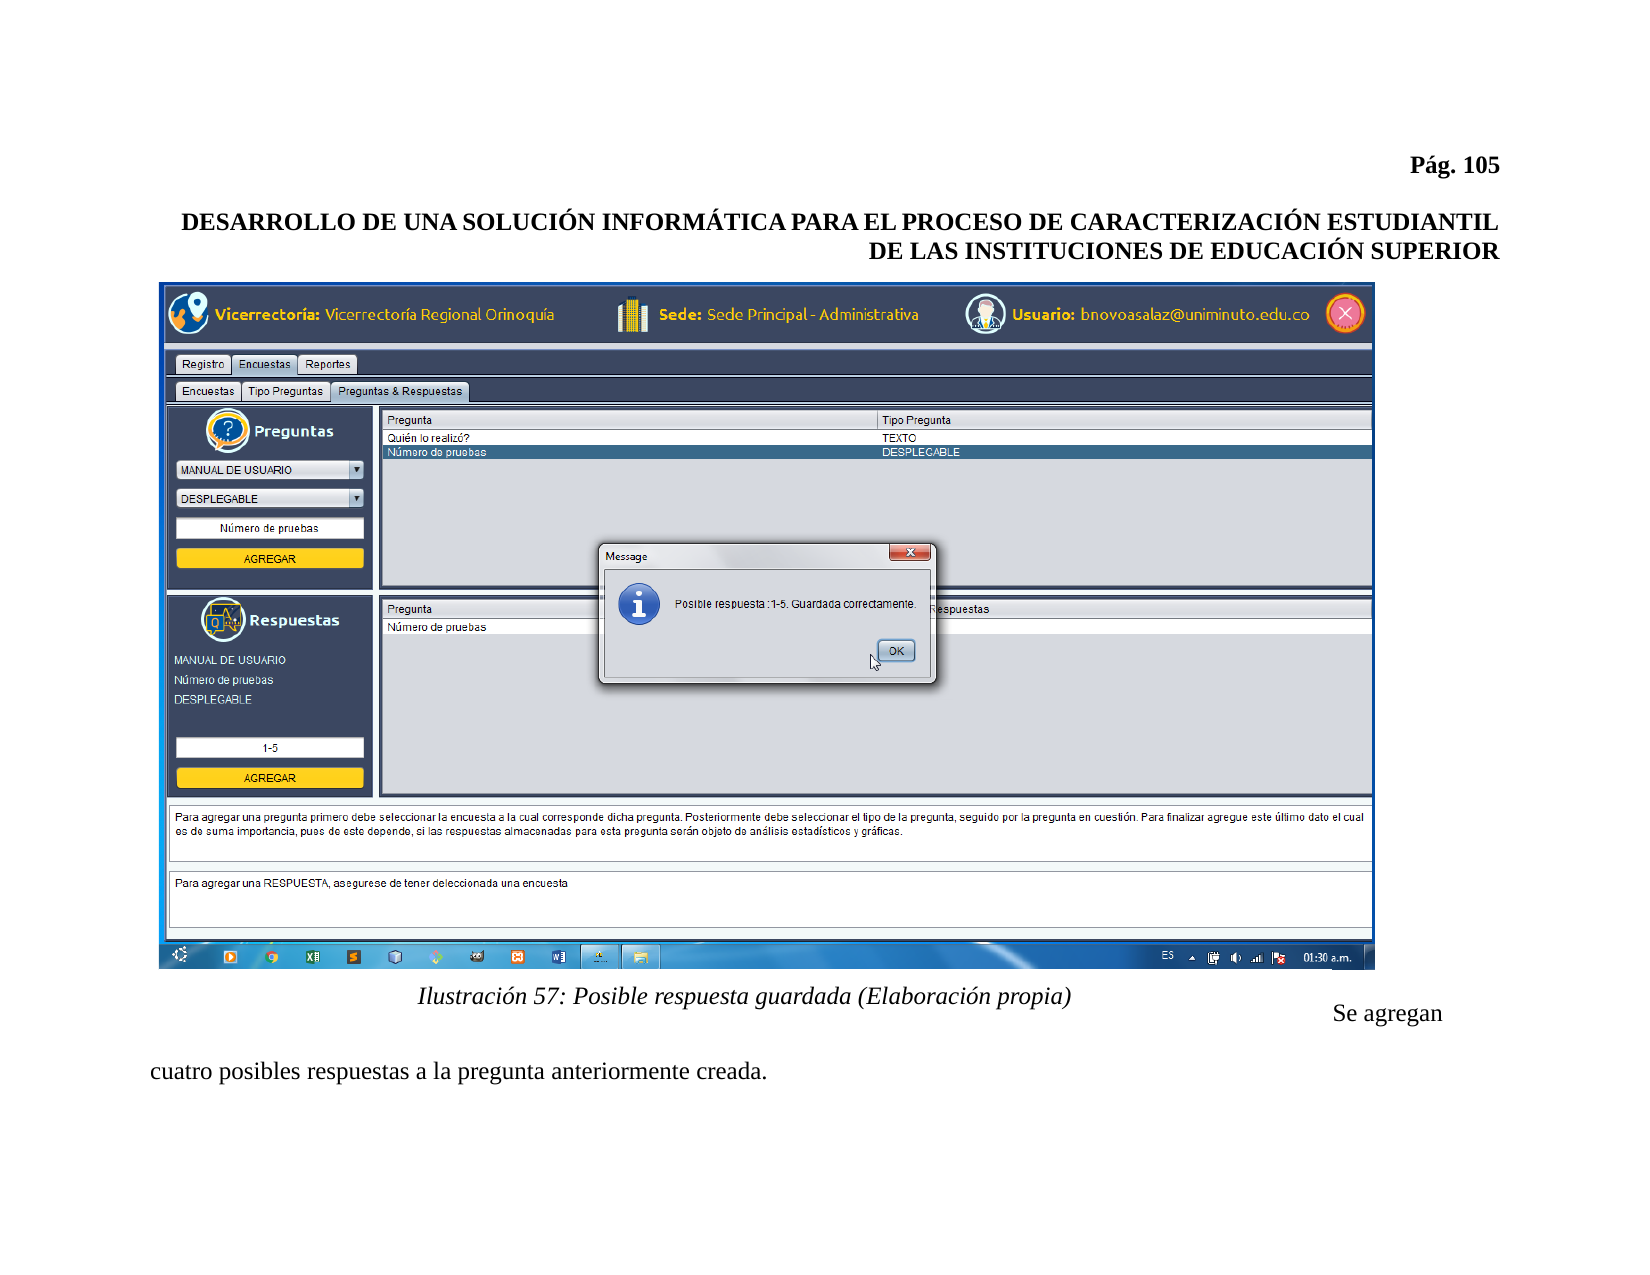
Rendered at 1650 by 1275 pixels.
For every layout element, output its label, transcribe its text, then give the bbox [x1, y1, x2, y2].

text Se agregan cuatro posibles respuestas a la pregunta anteriormente creada. [150, 998, 1500, 1084]
picture [158, 282, 1375, 970]
text Ilustración 57: Posible respuesta guardada (Elaboración propia) [159, 981, 1332, 1010]
